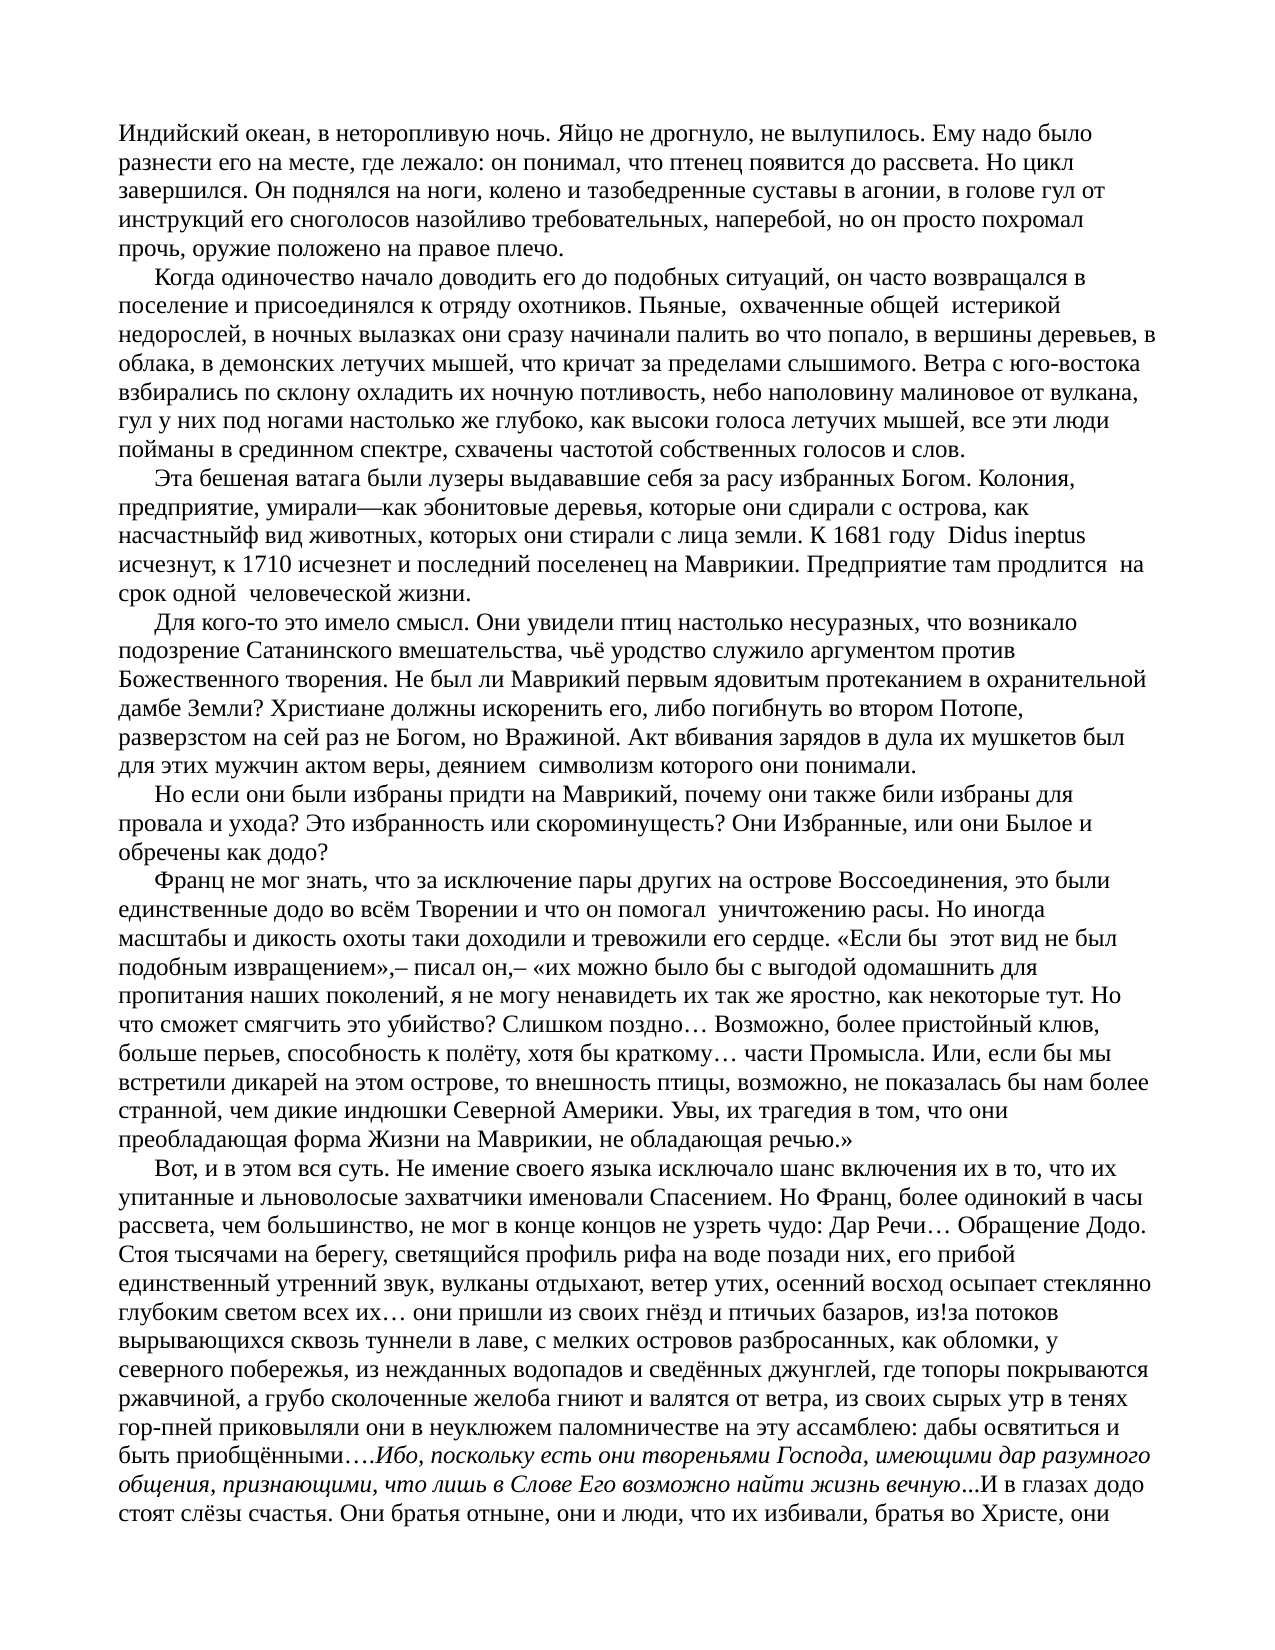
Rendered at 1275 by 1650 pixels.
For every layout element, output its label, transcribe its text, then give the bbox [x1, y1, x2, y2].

text Но если они были избраны придти на Маврикий, почему они также били избраны для провала и ухода? Это избранность или скороминущесть? Они Избранные, или они Былое и обречены как додо? [118, 779, 1157, 866]
text Вот, и в этом вся суть. Не имение своего языка исключало шанс включения их в то, что их упитанные и льноволосые захватчики именовали Спасением. Но Франц, более одинокий в часы рассвета, чем большинство, не мог в конце концов не узреть чудо: Дар Речи… Обращение Додо. Стоя тысячами на берегу, светящийся профиль рифа на воде позади них, его прибой единственный утренний звук, вулканы отдыхают, ветер утих, осенний восход осыпает стеклянно глубоким светом всех их… они пришли из своих гнёзд и птичьих базаров, из!за потоков вырывающихся сквозь туннели в лаве, с мелких островов разбросанных, как обломки, у северного побережья, из нежданных водопадов и сведённых джунглей, где топоры покрываются ржавчиной, а грубо сколоченные желоба гниют и валятся от ветра, из своих сырых утр в тенях гор-пней приковыляли они в неуклюжем паломничестве на эту ассамблею: дабы освятиться и быть приобщёнными….Ибо, поскольку есть они твореньями Господа, имеющими дар разумного общения, признающими, что лишь в Слове Его возможно найти жизнь вечную...И в глазах додо стоят слёзы счастья. Они братья отныне, они и люди, что их избивали, братья во Христе, они [118, 1153, 1157, 1527]
text Когда одиночество начало доводить его до подобных ситуаций, он часто возвращался в поселение и присоединялся к отряду охотников. Пьяные, охваченные общей истерикой недорослей, в ночных вылазках они сразу начинали палить во что попало, в вершины деревьев, в облака, в демонских летучих мышей, что кричат за пределами слышимого. Ветра с юго-востока взбирались по склону охладить их ночную потливость, небо наполовину малиновое от вулкана, гул у них под ногами настолько же глубоко, как высоки голоса летучих мышей, все эти люди пойманы в срединном спектре, схвачены частотой собственных голосов и слов. [118, 262, 1157, 463]
text Для кого-то это имело смысл. Они увидели птиц настолько несуразных, что возникало подозрение Сатанинского вмешательства, чьё уродство служило аргументом против Божественного творения. Не был ли Маврикий первым ядовитым протеканием в охранительной дамбе Земли? Христиане должны искоренить его, либо погибнуть во втором Потопе, разверзстом на сей раз не Богом, но Вражиной. Акт вбивания зарядов в дула их мушкетов был для этих мужчин актом веры, деянием символизм которого они понимали. [118, 607, 1157, 779]
text Эта бешеная ватага были лузеры выдававшие себя за расу избранных Богом. Колония, предприятие, умирали—как эбонитовые деревья, которые они сдирали с острова, как насчастныйф вид животных, которых они стирали с лица земли. К 1681 году Didus ineptus исчезнут, к 1710 исчезнет и последний поселенец на Маврикии. Предприятие там продлится на срок одной человеческой жизни. [118, 463, 1157, 607]
text Индийский океан, в неторопливую ночь. Яйцо не дрогнуло, не вылупилось. Ему надо было разнести его на месте, где лежало: он понимал, что птенец появится до рассвета. Но цикл завершился. Он поднялся на ноги, колено и тазобедренные суставы в агонии, в голове гул от инструкций его сноголосов назойливо требовательных, наперебой, но он просто похромал прочь, оружие положено на правое плечо. [118, 118, 1157, 262]
text Франц не мог знать, что за исключение пары других на острове Воссоединения, это были единственные додо во всём Творении и что он помогал уничтожению расы. Но иногда масштабы и дикость охоты таки доходили и тревожили его сердце. «Если бы этот вид не был подобным извращением»,– писал он,– «их можно было бы с выгодой одомашнить для пропитания наших поколений, я не могу ненавидеть их так же яростно, как некоторые тут. Но что сможет смягчить это убийство? Слишком поздно… Возможно, более пристойный клюв, больше перьев, способность к полёту, хотя бы краткому… части Промысла. Или, если бы мы встретили дикарей на этом острове, то внешность птицы, возможно, не показалась бы нам более странной, чем дикие индюшки Северной Америки. Увы, их трагедия в том, что они преобладающая форма Жизни на Маврикии, не обладающая речью.» [118, 866, 1157, 1153]
